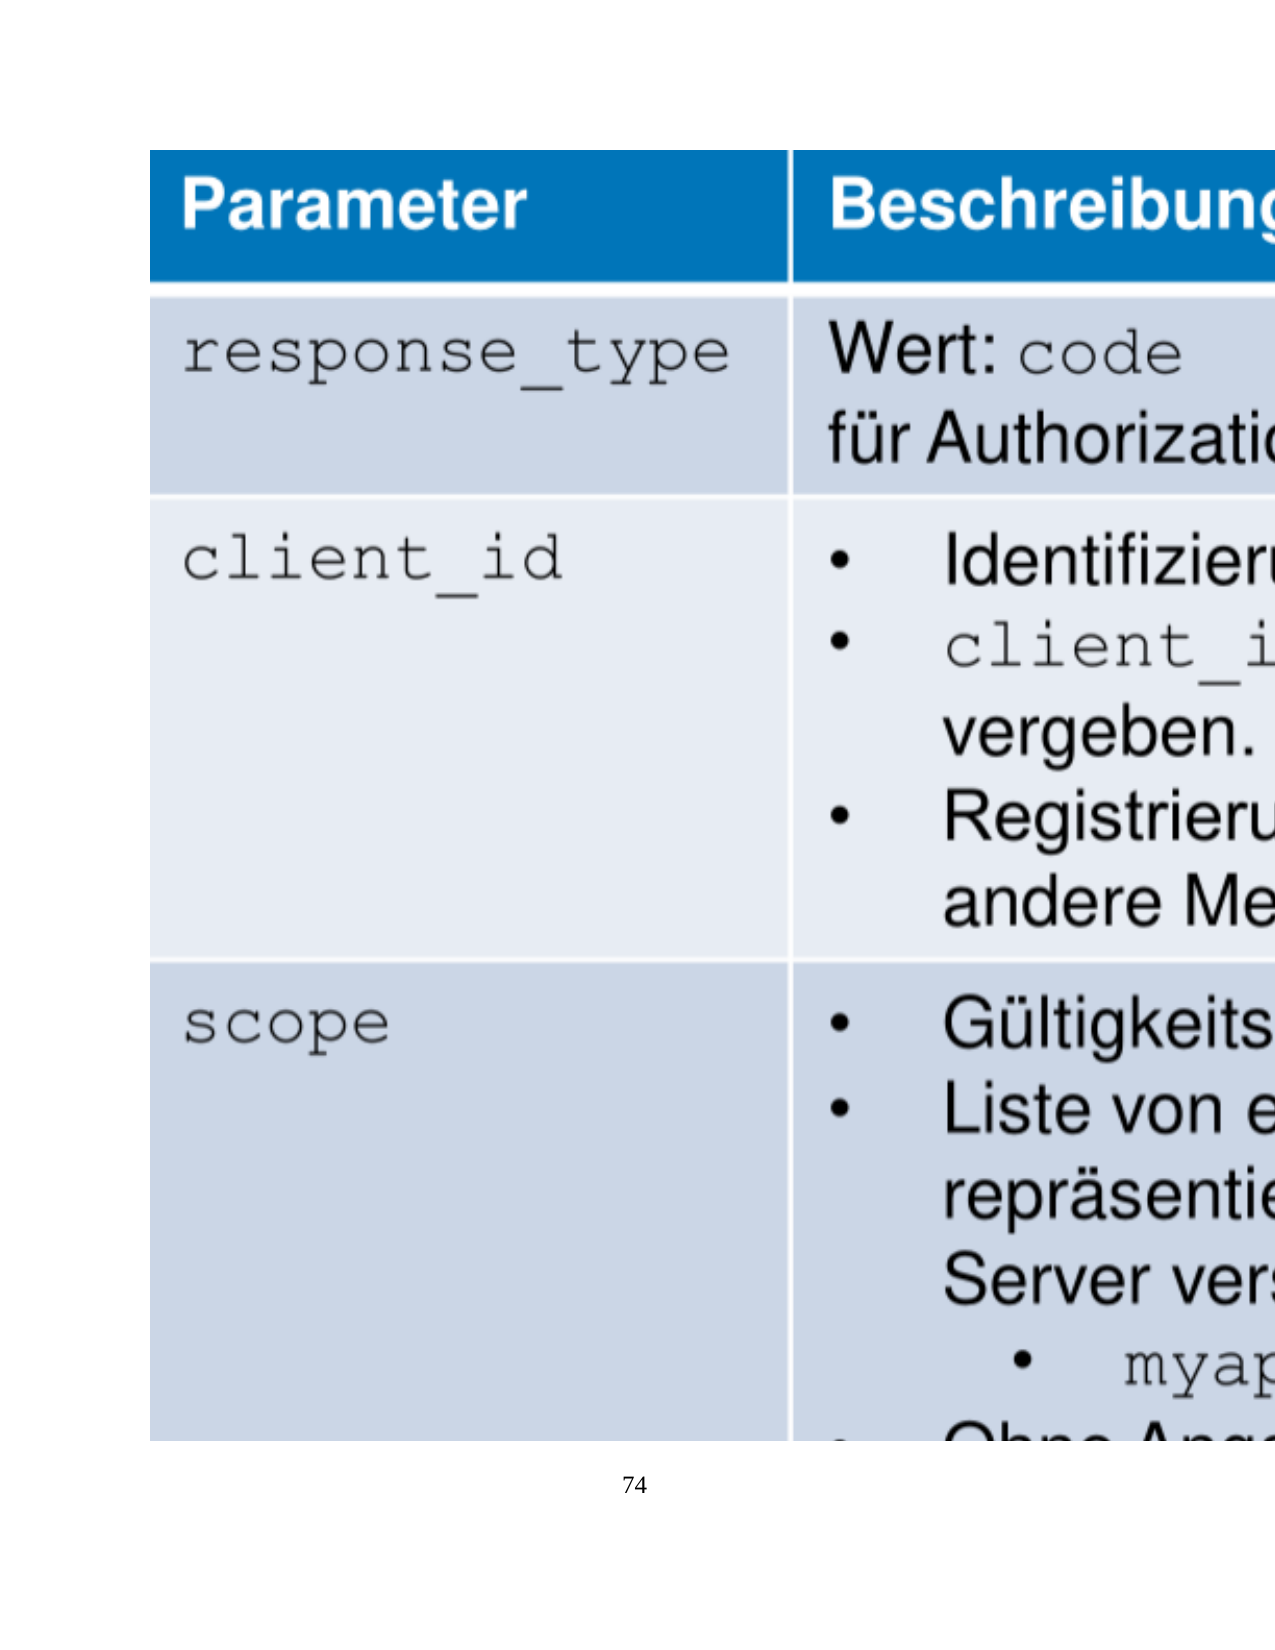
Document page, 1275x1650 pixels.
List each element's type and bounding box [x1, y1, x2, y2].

picture [150, 150, 1275, 1441]
